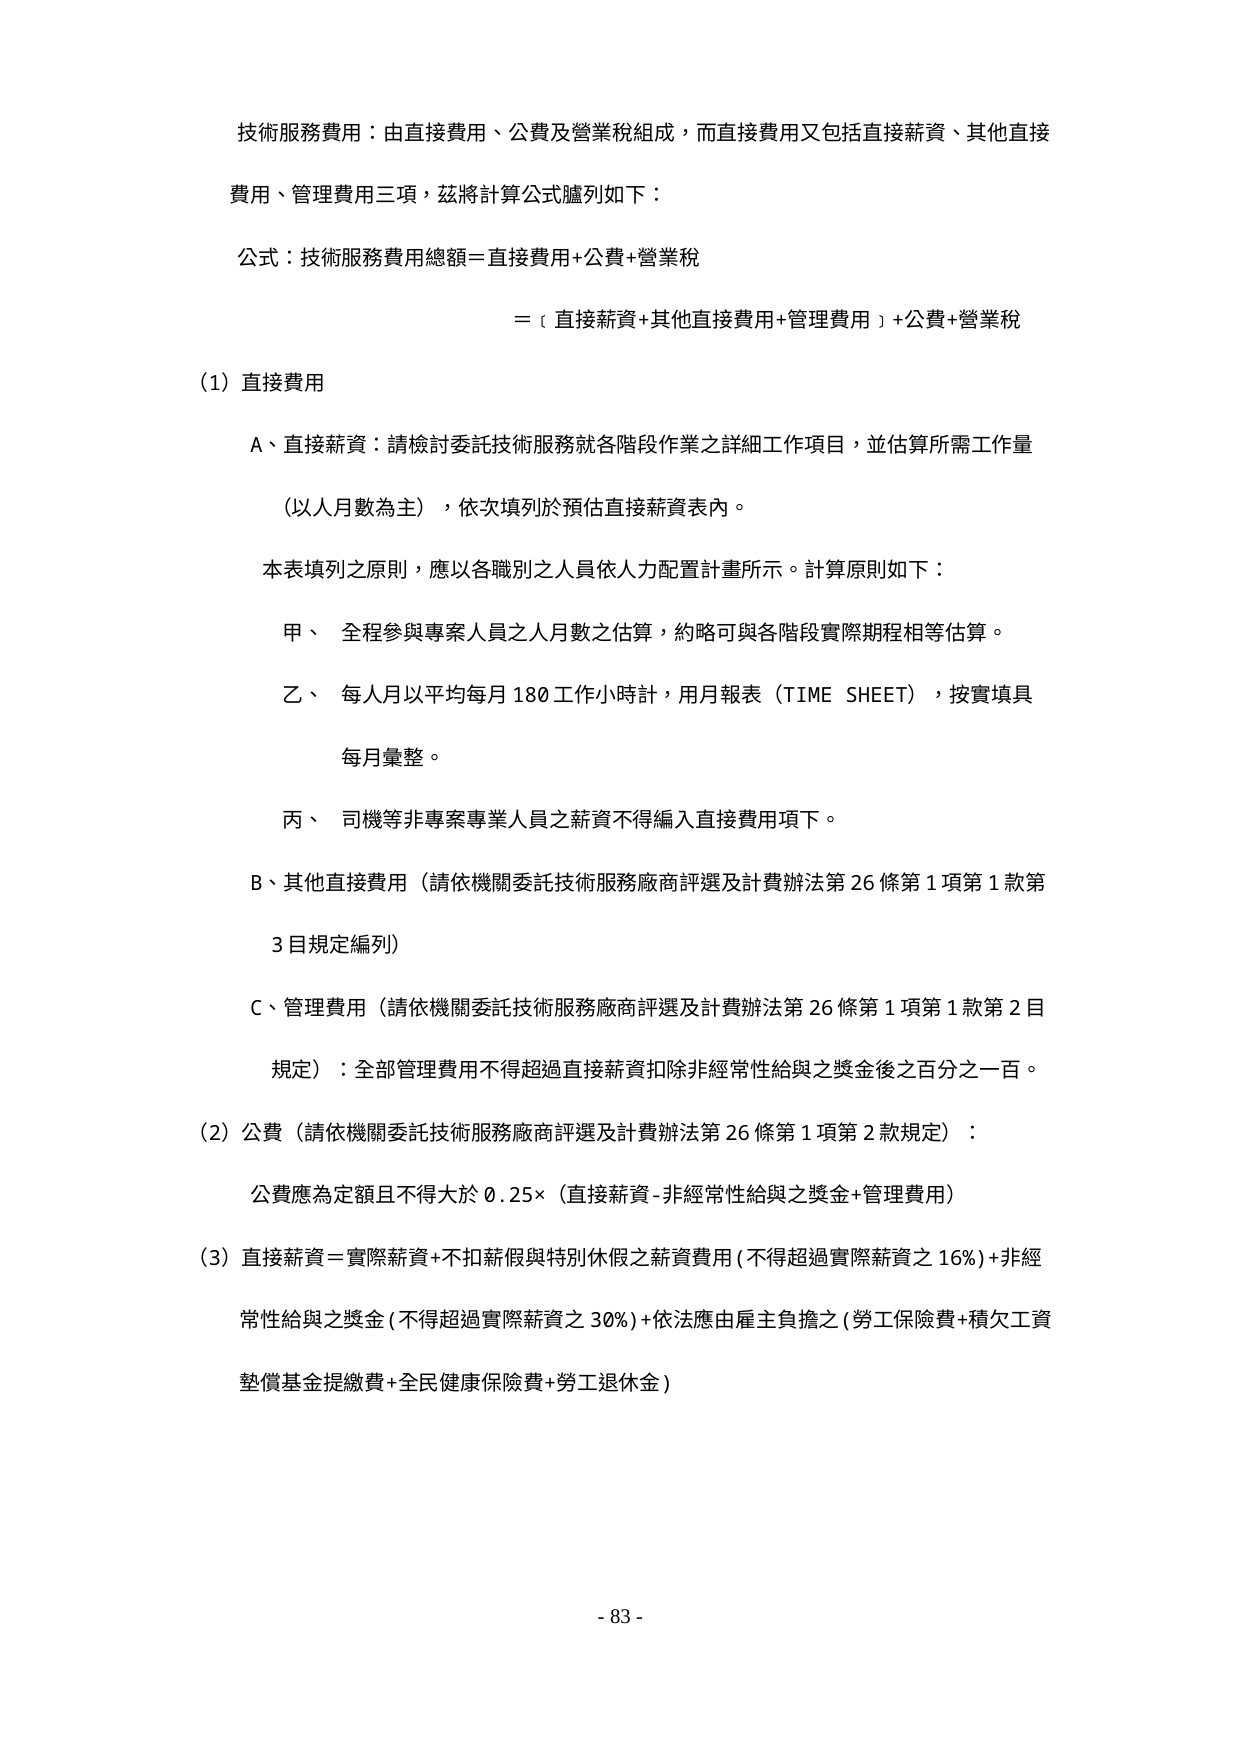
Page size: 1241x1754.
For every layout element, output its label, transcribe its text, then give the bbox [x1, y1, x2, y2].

text A、直接薪資：請檢討委託技術服務就各階段作業之詳細工作項目，並估算所需工作量（以人月數為主），依次填列於預估直接薪資表內。 [187, 402, 1053, 527]
text （1）直接費用 [187, 339, 1053, 402]
text （3）直接薪資＝實際薪資+不扣薪假與特別休假之薪資費用(不得超過實際薪資之16%)+非經常性給與之獎金(不得超過實際薪資之30%)+依法應由雇主負擔之(勞工保險費+積欠工資墊償基金提繳費+全民健康保險費+勞工退休金) [187, 1214, 1053, 1402]
text 本表填列之原則，應以各職別之人員依人力配置計畫所示。計算原則如下： [187, 527, 1053, 589]
text ＝﹝直接薪資+其他直接費用+管理費用﹞+公費+營業稅 [187, 277, 1053, 339]
text 公費應為定額且不得大於0.25×（直接薪資-非經常性給與之獎金+管理費用） [187, 1152, 1053, 1214]
list 全程參與專案人員之人月數之估算，約略可與各階段實際期程相等估算。 [282, 589, 1053, 652]
list 司機等非專案專業人員之薪資不得編入直接費用項下。 [282, 777, 1053, 839]
text B、其他直接費用（請依機關委託技術服務廠商評選及計費辦法第26條第1項第1款第3目規定編列） [187, 839, 1053, 964]
text （2）公費（請依機關委託技術服務廠商評選及計費辦法第26條第1項第2款規定）： [187, 1089, 1053, 1152]
text C、管理費用（請依機關委託技術服務廠商評選及計費辦法第26條第1項第1款第2目規定）：全部管理費用不得超過直接薪資扣除非經常性給與之獎金後之百分之一百。 [187, 964, 1053, 1089]
list 每人月以平均每月180工作小時計，用月報表（TIME SHEET），按實填具每月彙整。 [282, 652, 1053, 777]
text 技術服務費用：由直接費用、公費及營業稅組成，而直接費用又包括直接薪資、其他直接費用、管理費用三項，茲將計算公式臚列如下： [187, 89, 1053, 214]
text 公式：技術服務費用總額＝直接費用+公費+營業稅 [187, 214, 1053, 277]
